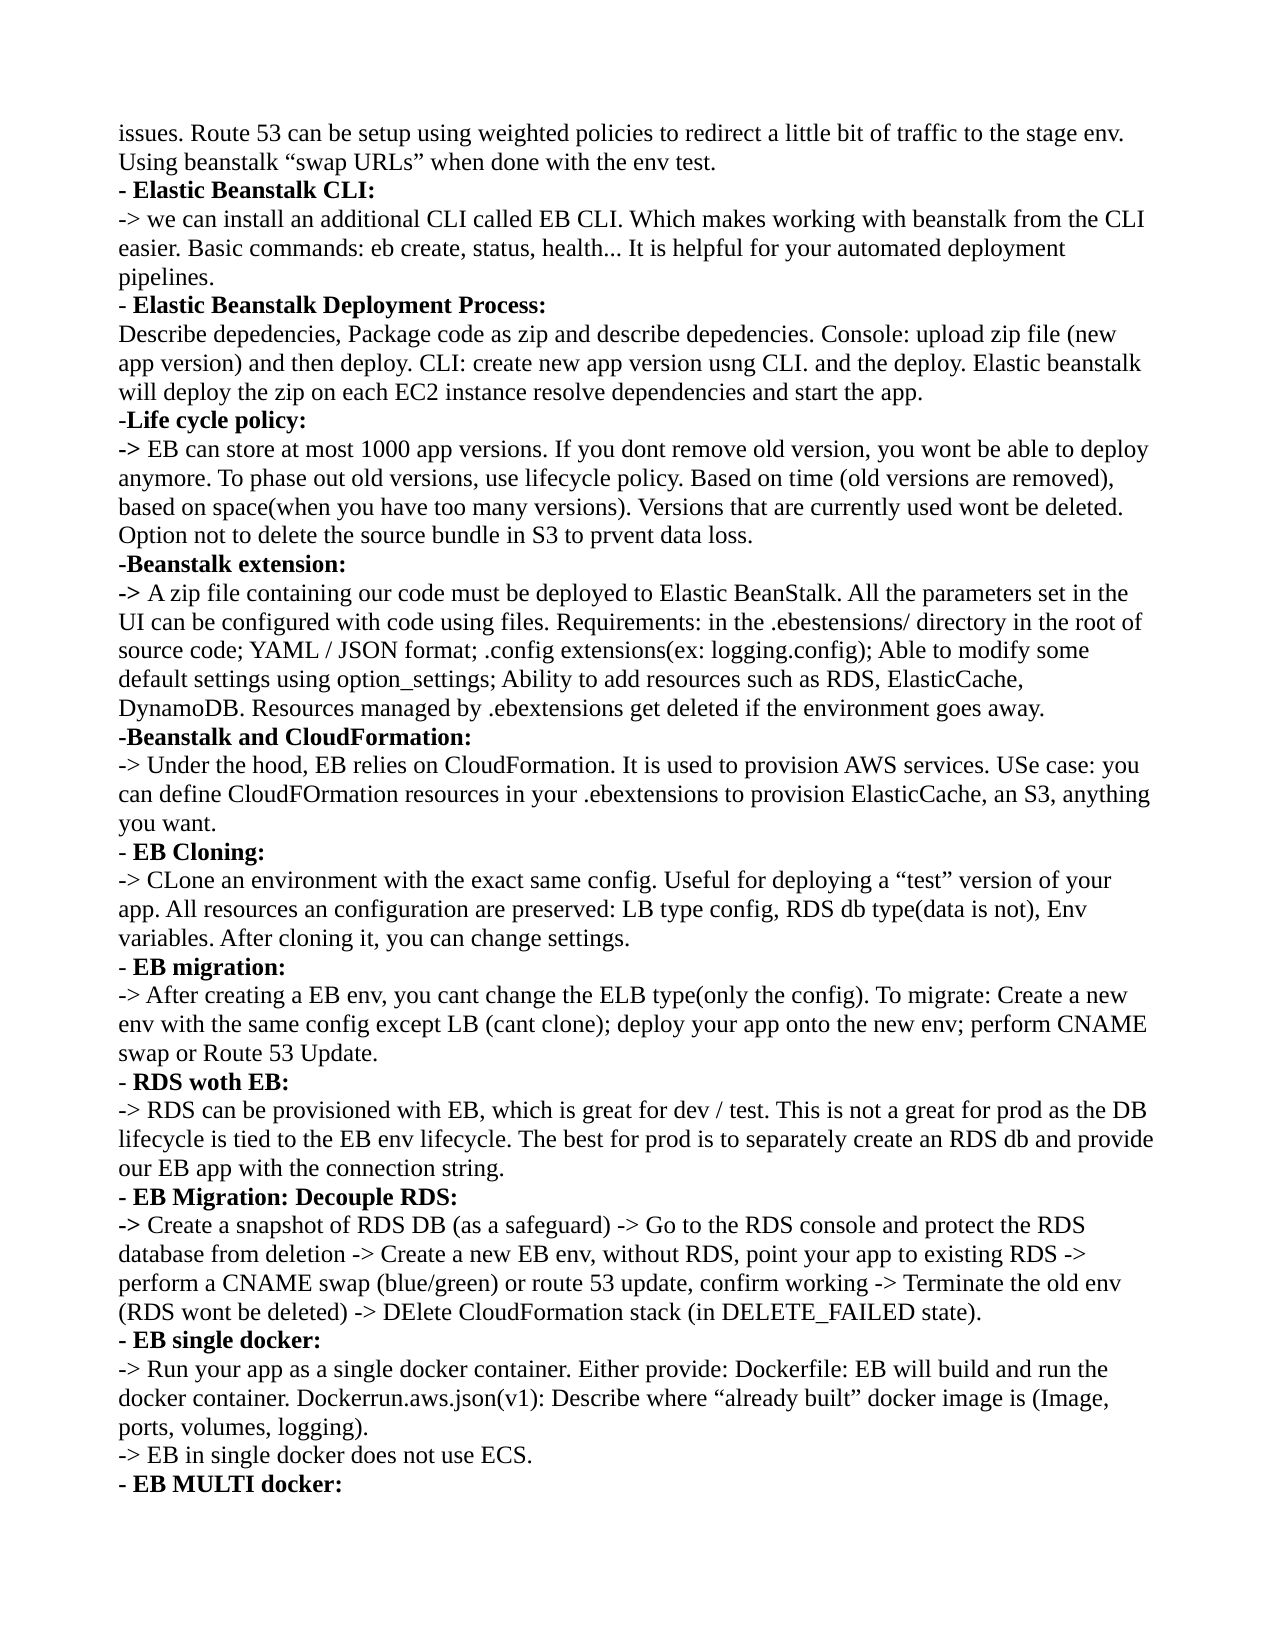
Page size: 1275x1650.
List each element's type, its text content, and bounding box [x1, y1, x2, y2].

text -> Create a snapshot of RDS DB (as a safeguard) -> Go to the RDS console and protect the RDS database from deletion -> Create a new EB env, without RDS, point your app to existing RDS -> perform a CNAME swap (blue/green) or route 53 update, confirm working -> Terminate the old env (RDS wont be deleted) -> DElete CloudFormation stack (in DELETE_FAILED state). [118, 1211, 1157, 1326]
text - EB single docker: [118, 1326, 1157, 1354]
text - EB migration: [118, 952, 1157, 981]
text -Beanstalk extension: [118, 549, 1157, 578]
text -> CLone an environment with the exact same config. Useful for deploying a “test” version of your app. All resources an configuration are preserved: LB type config, RDS db type(data is not), Env variables. After cloning it, you can change settings. [118, 866, 1157, 952]
text - EB Cloning: [118, 837, 1157, 866]
text -> Run your app as a single docker container. Either provide: Dockerfile: EB will build and run the docker container. Dockerrun.aws.json(v1): Describe where “already built” docker image is (Image, ports, volumes, logging). [118, 1354, 1157, 1441]
text -> A zip file containing our code must be deployed to Elastic BeanStalk. All the parameters set in the UI can be configured with code using files. Requirements: in the .ebestensions/ directory in the root of source code; YAML / JSON format; .config extensions(ex: logging.config); Able to modify some default settings using option_settings; Ability to add resources such as RDS, ElasticCache, DynamoDB. Resources managed by .ebextensions get deleted if the environment goes away. [118, 578, 1157, 722]
text issues. Route 53 can be setup using weighted policies to redirect a little bit of traffic to the stage env. Using beanstalk “swap URLs” when done with the env test. [118, 118, 1157, 176]
text -> EB can store at most 1000 app versions. If you dont remove old version, you wont be able to deploy anymore. To phase out old versions, use lifecycle policy. Based on time (old versions are removed), based on space(when you have too many versions). Versions that are currently used wont be deleted. Option not to delete the source bundle in S3 to prvent data loss. [118, 434, 1157, 549]
text - Elastic Beanstalk CLI: -> we can install an additional CLI called EB CLI. Which makes working with beanstalk from the CLI easier. Basic commands: eb create, status, health... It is helpful for your automated deployment pipelines. [118, 176, 1157, 291]
text -> Under the hood, EB relies on CloudFormation. It is used to provision AWS services. USe case: you can define CloudFOrmation resources in your .ebextensions to provision ElasticCache, an S3, anything you want. [118, 751, 1157, 837]
text Describe depedencies, Package code as zip and describe depedencies. Console: upload zip file (new app version) and then deploy. CLI: create new app version usng CLI. and the deploy. Elastic beanstalk will deploy the zip on each EC2 instance resolve dependencies and start the app. [118, 319, 1157, 406]
text -Beanstalk and CloudFormation: [118, 722, 1157, 751]
text -> EB in single docker does not use ECS. [118, 1441, 1157, 1469]
text - Elastic Beanstalk Deployment Process: [118, 291, 1157, 319]
text -> RDS can be provisioned with EB, which is great for dev / test. This is not a great for prod as the DB lifecycle is tied to the EB env lifecycle. The best for prod is to separately create an RDS db and provide our EB app with the connection string. [118, 1096, 1157, 1182]
text - RDS woth EB: [118, 1067, 1157, 1096]
text -Life cycle policy: [118, 406, 1157, 434]
text - EB MULTI docker: [118, 1469, 1157, 1498]
text - EB Migration: Decouple RDS: [118, 1182, 1157, 1211]
text -> After creating a EB env, you cant change the ELB type(only the config). To migrate: Create a new env with the same config except LB (cant clone); deploy your app onto the new env; perform CNAME swap or Route 53 Update. [118, 981, 1157, 1067]
